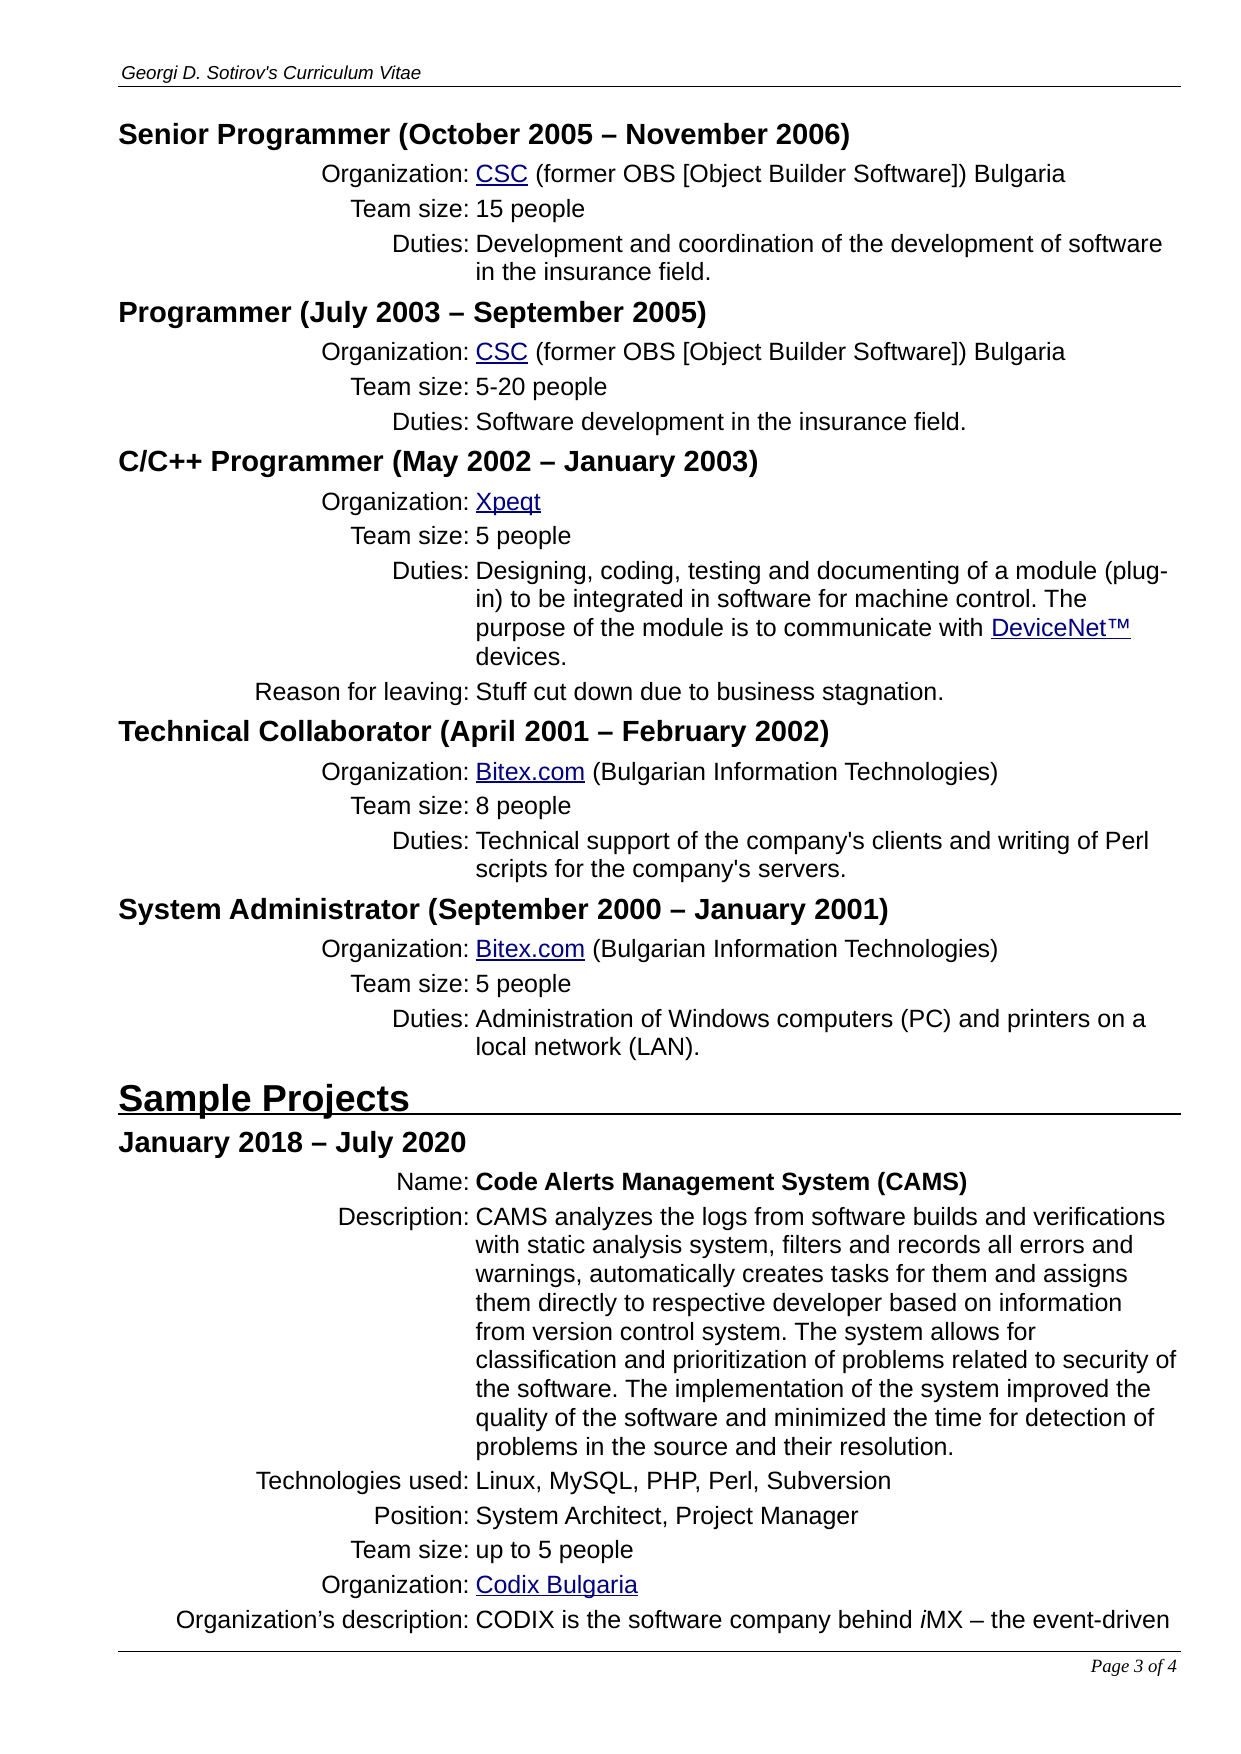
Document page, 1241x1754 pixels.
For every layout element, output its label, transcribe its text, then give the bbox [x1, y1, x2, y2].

table_cell Duties: [118, 553, 472, 673]
subtitle [205, 1115, 323, 1119]
table_header Organization: [118, 931, 472, 966]
subtitle Programmer (July 2003 – September 2005) [118, 295, 1181, 328]
table_cell Designing, coding, testing and documenting of a module (plug-in) to be integrated in software for machine control. The purpose of the module is to communicate with DeviceNet™ devices. [473, 553, 1182, 673]
subtitle Senior Programmer (October 2005 – November 2006) [118, 117, 1181, 151]
table_cell Organization’s description: [118, 1602, 472, 1636]
table_cell CAMS analyzes the logs from software builds and verifications with static analysis system, filters and records all errors and warnings, automatically creates tasks for them and assigns them directly to respective developer based on information from version control system. The system allows for classification and prioritization of problems related to security of the software. The implementation of the system improved the quality of the software and minimized the time for detection of problems in the source and their resolution. [473, 1199, 1182, 1463]
table_header Code Alerts Management System (CAMS) [473, 1164, 1182, 1199]
table_cell Team size: [118, 369, 472, 403]
table_cell Team size: [118, 966, 472, 1001]
subtitle C/C++ Programmer (May 2002 – January 2003) [118, 444, 1181, 478]
table_cell 5-20 people [473, 369, 1182, 403]
table_cell Development and coordination of the development of software in the insurance field. [473, 226, 1182, 289]
table_cell CODIX is the software company behind iMX – the event-driven [473, 1602, 1182, 1636]
table_header CSC (former OBS [Object Builder Software]) Bulgaria [473, 334, 1182, 369]
table_cell 5 people [473, 518, 1182, 553]
table_header Xpeqt [473, 484, 1182, 518]
table_cell Team size: [118, 1533, 472, 1567]
table_cell Linux, MySQL, PHP, Perl, Subversion [473, 1464, 1182, 1498]
subtitle [328, 1115, 1181, 1119]
table_cell System Architect, Project Manager [473, 1498, 1182, 1533]
table_header Bitex.com (Bulgarian Information Technologies) [473, 931, 1182, 966]
subtitle Sample Projects [118, 1076, 1181, 1113]
table_cell Team size: [118, 191, 472, 226]
table_cell 5 people [473, 966, 1182, 1001]
table_header Name: [118, 1164, 472, 1199]
table_cell Administration of Windows computers (PC) and printers on a local network (LAN). [473, 1001, 1182, 1064]
table_header Organization: [118, 754, 472, 788]
table_cell Organization: [118, 1567, 472, 1602]
table_cell up to 5 people [473, 1533, 1182, 1567]
table_header Organization: [118, 484, 472, 518]
table_header Organization: [118, 156, 472, 191]
table_cell Duties: [118, 404, 472, 438]
table_cell Technologies used: [118, 1464, 472, 1498]
table_cell Stuff cut down due to business stagnation. [473, 674, 1182, 708]
table_cell Team size: [118, 788, 472, 823]
subtitle [118, 1115, 200, 1119]
table_cell Team size: [118, 518, 472, 553]
table_cell Description: [118, 1199, 472, 1463]
subtitle Technical Collaborator (April 2001 – February 2002) [118, 714, 1181, 748]
table_header CSC (former OBS [Object Builder Software]) Bulgaria [473, 156, 1182, 191]
table_cell Reason for leaving: [118, 674, 472, 708]
table_cell Technical support of the company's clients and writing of Perl scripts for the company's servers. [473, 823, 1182, 886]
table_cell Duties: [118, 1001, 472, 1064]
subtitle System Administrator (September 2000 – January 2001) [118, 892, 1181, 926]
table_cell 15 people [473, 191, 1182, 226]
table_header Bitex.com (Bulgarian Information Technologies) [473, 754, 1182, 788]
table_cell Duties: [118, 823, 472, 886]
table_cell Position: [118, 1498, 472, 1533]
table_cell Duties: [118, 226, 472, 289]
table_cell Software development in the insurance field. [473, 404, 1182, 438]
table_header Organization: [118, 334, 472, 369]
table_cell Codix Bulgaria [473, 1567, 1182, 1602]
table_cell 8 people [473, 788, 1182, 823]
subtitle January 2018 – July 2020 [118, 1125, 1181, 1158]
